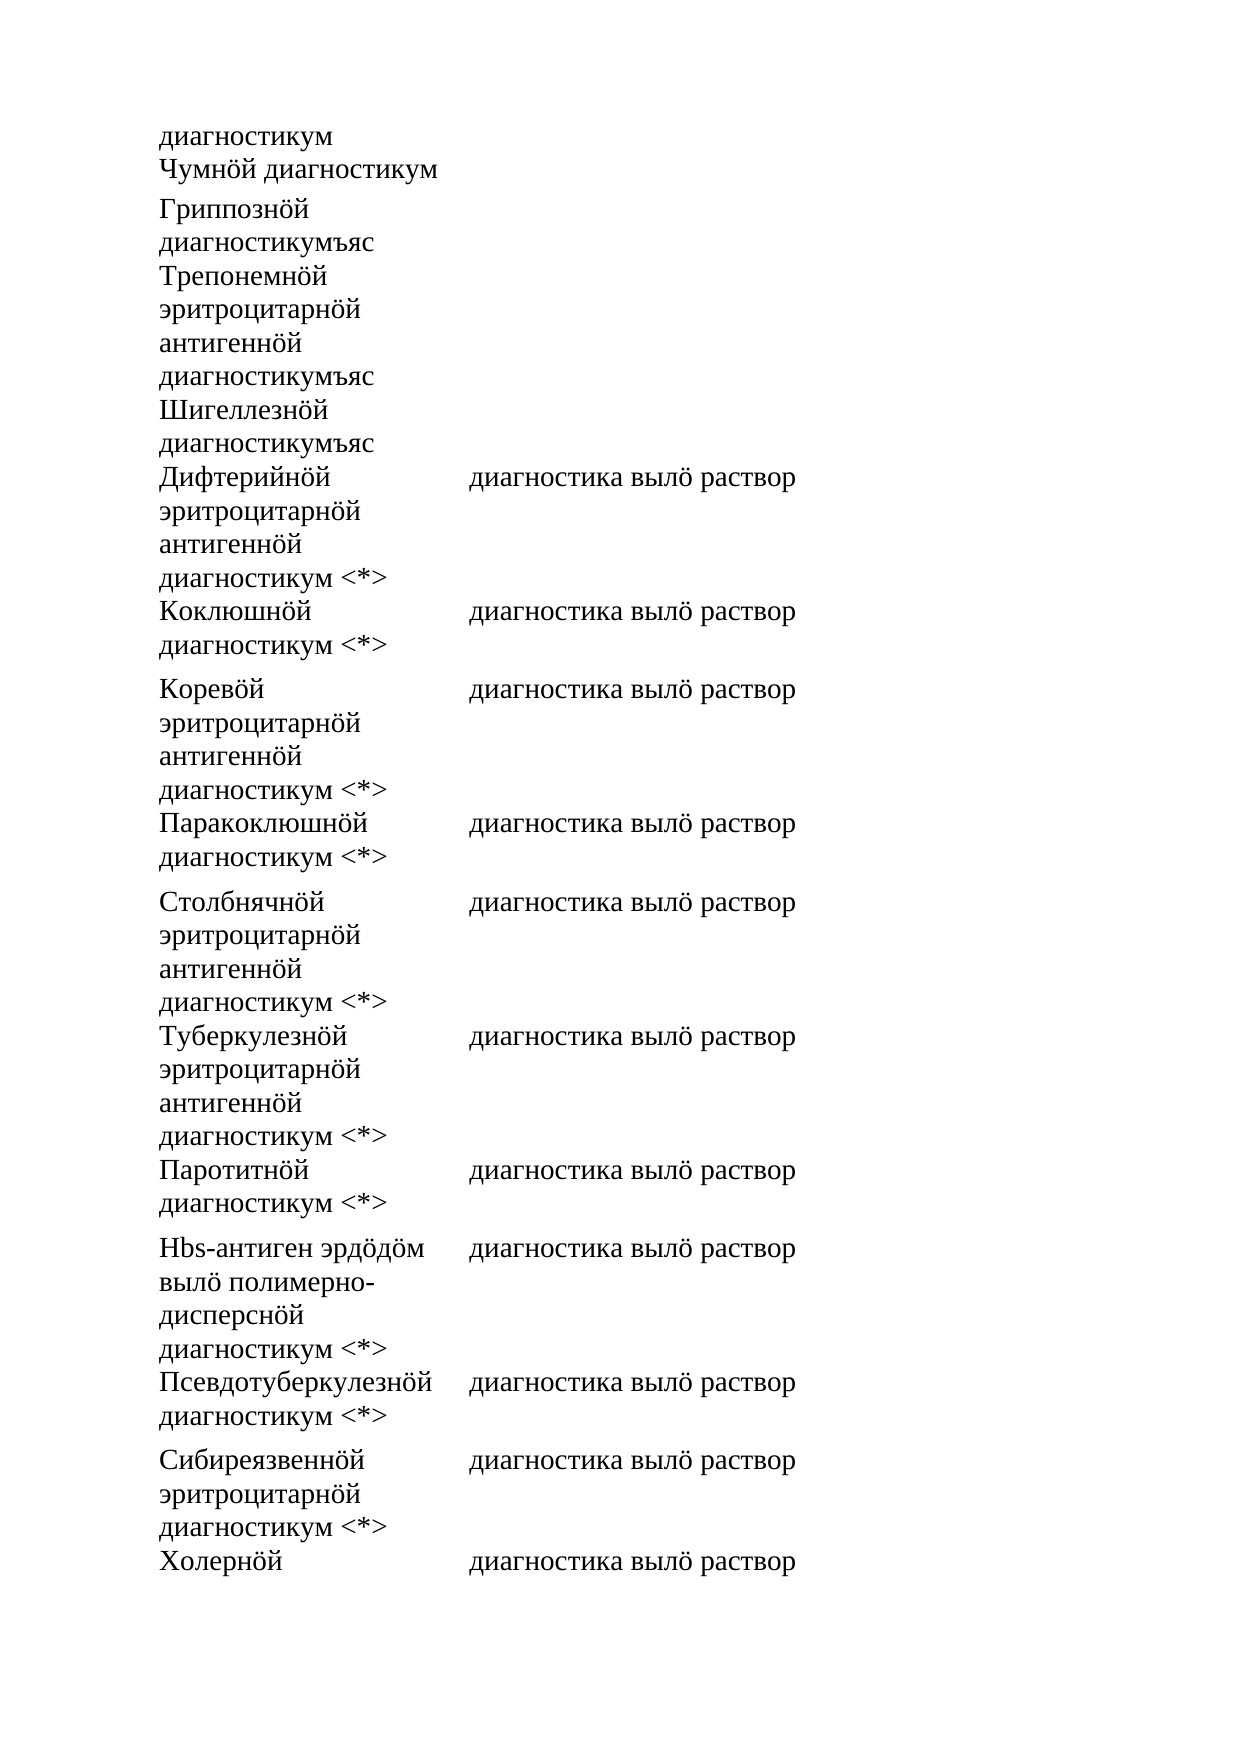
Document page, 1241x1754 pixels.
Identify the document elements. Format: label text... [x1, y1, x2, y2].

table_cell [458, 191, 1176, 258]
table_cell диагностикум [148, 118, 458, 152]
table_cell диагностика вылö раствор [458, 884, 1176, 1018]
table_cell Трепонемнöй эритроцитарнöй антигеннöй диагностикумъяс [148, 258, 458, 392]
table_cell Туберкулезнöй эритроцитарнöй антигеннöй диагностикум <*> [148, 1018, 458, 1152]
table_cell Паротитнöй диагностикум <*> [148, 1152, 458, 1230]
table_cell диагностика вылö раствор [458, 671, 1176, 806]
table_cell Чумнöй диагностикум [148, 152, 458, 191]
table_cell [458, 392, 1176, 459]
table_cell Паракоклюшнöй диагностикум <*> [148, 806, 458, 884]
table_cell Коклюшнöй диагностикум <*> [148, 593, 458, 671]
table_cell Hbs-антиген эрдöдöм вылö полимерно-дисперснöй диагностикум <*> [148, 1230, 458, 1364]
table_cell диагностика вылö раствор [458, 1364, 1176, 1442]
table_cell [458, 152, 1176, 191]
table_cell [458, 118, 1176, 152]
table_cell диагностика вылö раствор [458, 1018, 1176, 1152]
table_cell Сибиреязвеннöй эритроцитарнöй диагностикум <*> [148, 1443, 458, 1543]
table_cell Шигеллезнöй диагностикумъяс [148, 392, 458, 459]
table_cell диагностика вылö раствор [458, 806, 1176, 884]
table_cell Холернöй [148, 1543, 458, 1606]
table_cell диагностика вылö раствор [458, 1152, 1176, 1230]
table_cell Дифтерийнöй эритроцитарнöй антигеннöй диагностикум <*> [148, 459, 458, 593]
table_cell диагностика вылö раствор [458, 1543, 1176, 1606]
table_cell диагностика вылö раствор [458, 593, 1176, 671]
table_cell Гриппознöй диагностикумъяс [148, 191, 458, 258]
table_cell Псевдотуберкулезнöй диагностикум <*> [148, 1364, 458, 1442]
table_cell [458, 258, 1176, 392]
table_cell диагностика вылö раствор [458, 459, 1176, 593]
table_cell Коревöй эритроцитарнöй антигеннöй диагностикум <*> [148, 671, 458, 806]
table_cell диагностика вылö раствор [458, 1230, 1176, 1364]
table_cell Столбнячнöй эритроцитарнöй антигеннöй диагностикум <*> [148, 884, 458, 1018]
table_cell диагностика вылö раствор [458, 1443, 1176, 1543]
